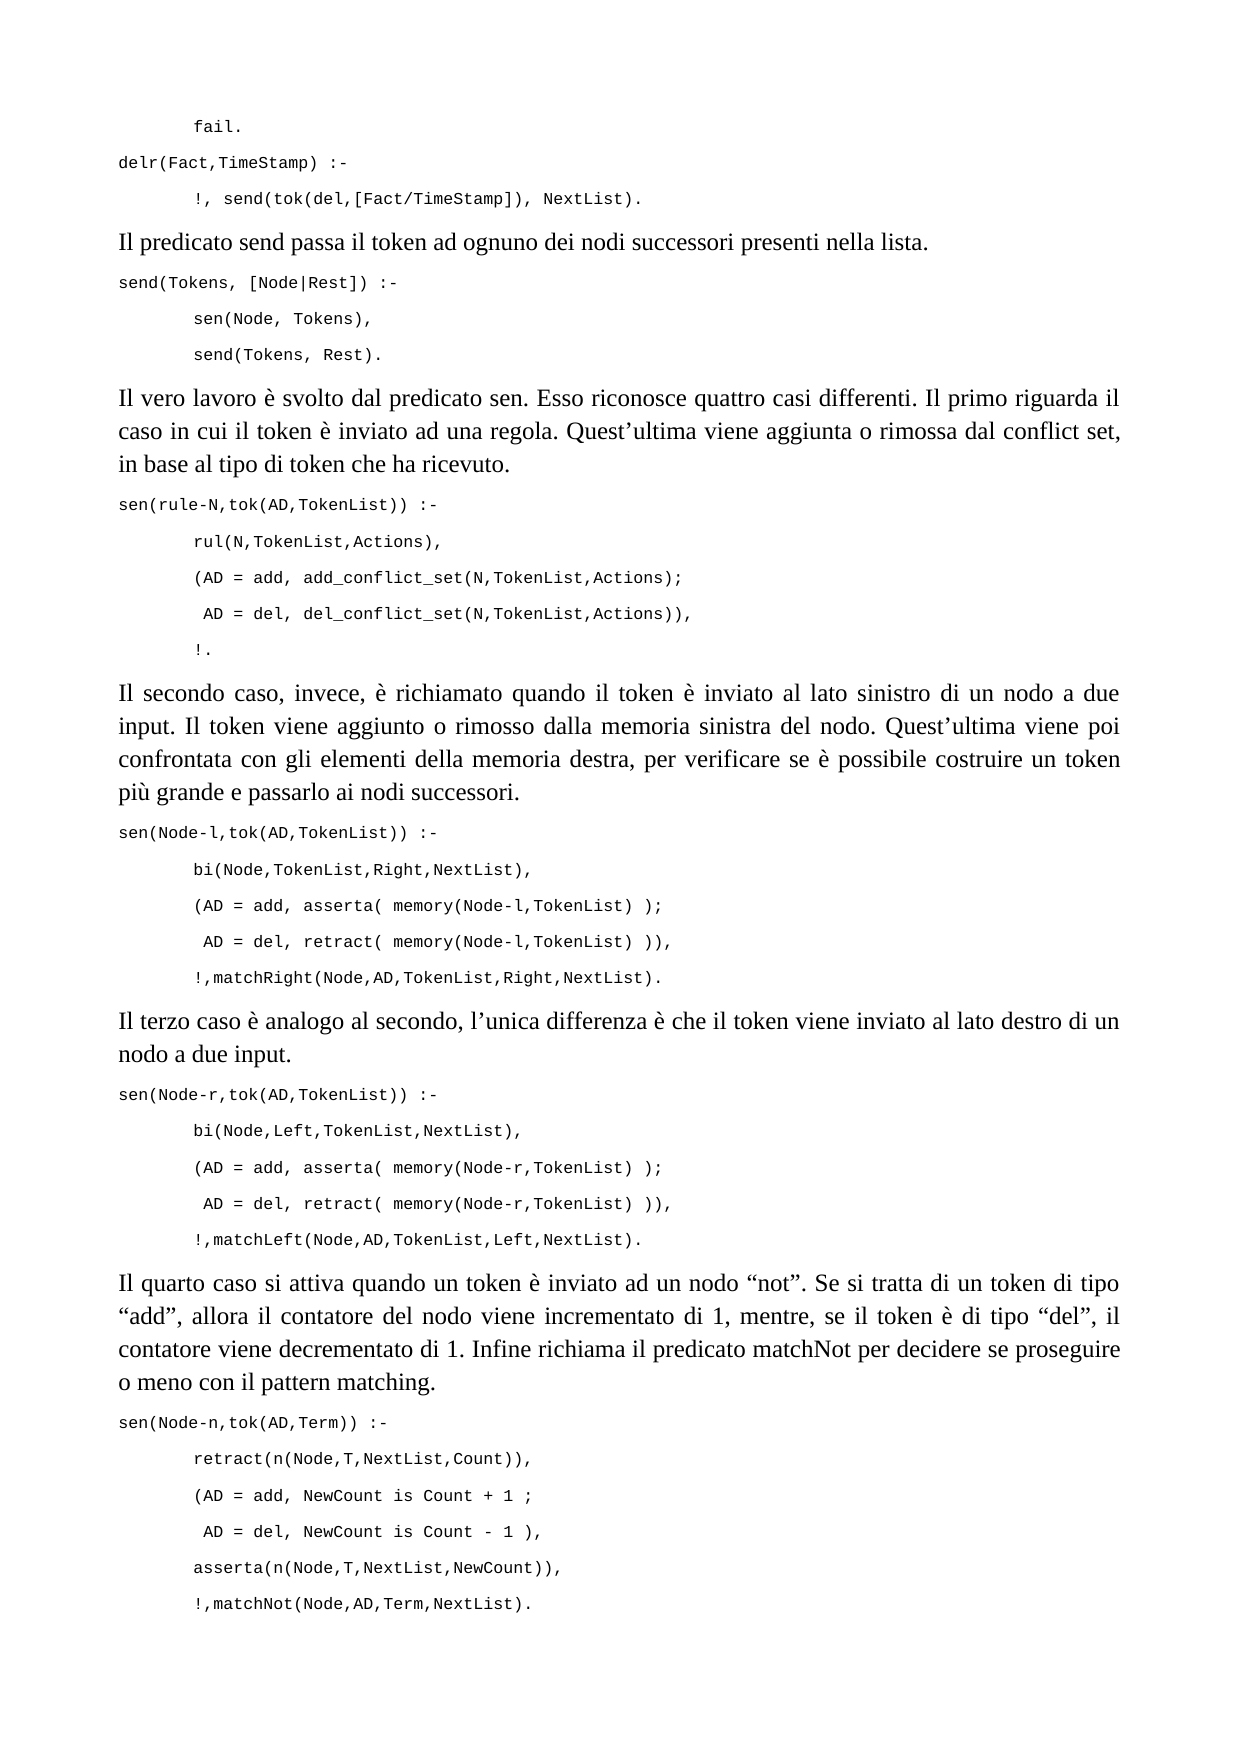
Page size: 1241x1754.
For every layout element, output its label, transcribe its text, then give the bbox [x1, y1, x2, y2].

text Il secondo caso, invece, è richiamato quando il token è inviato al lato sinistro di un nodo a due input. Il token viene aggiunto o rimosso dalla memoria sinistra del nodo. Quest’ultima viene poi confrontata con gli elementi della memoria destra, per verificare se è possibile costruire un token più grande e passarlo ai nodi successori. [118, 678, 1122, 806]
text (AD = add, asserta( memory(Node-l,TokenList) ); [118, 897, 1122, 916]
text Il predicato send passa il token ad ognuno dei nodi successori presenti nella lista. [118, 227, 1122, 256]
text send(Tokens, Rest). [118, 347, 1122, 366]
text (AD = add, add_conflict_set(N,TokenList,Actions); [118, 569, 1122, 588]
text (AD = add, NewCount is Count + 1 ; [118, 1487, 1122, 1506]
text asserta(n(Node,T,NextList,NewCount)), [118, 1559, 1122, 1578]
text sen(rule-N,tok(AD,TokenList)) :- [118, 497, 1122, 516]
text bi(Node,TokenList,Right,NextList), [118, 861, 1122, 880]
text Il quarto caso si attiva quando un token è inviato ad un nodo “not”. Se si tratta di un token di tipo “add”, allora il contatore del nodo viene incrementato di 1, mentre, se il token è di tipo “del”, il contatore viene decrementato di 1. Infine richiama il predicato matchNot per decidere se proseguire o meno con il pattern matching. [118, 1268, 1122, 1396]
text AD = del, del_conflict_set(N,TokenList,Actions)), [118, 606, 1122, 624]
text rul(N,TokenList,Actions), [118, 533, 1122, 552]
text !,matchNot(Node,AD,Term,NextList). [118, 1596, 1122, 1615]
text Il vero lavoro è svolto dal predicato sen. Esso riconosce quattro casi differenti. Il primo riguarda il caso in cui il token è inviato ad una regola. Quest’ultima viene aggiunta o rimossa dal conflict set, in base al tipo di token che ha ricevuto. [118, 383, 1122, 478]
text !, send(tok(del,[Fact/TimeStamp]), NextList). [118, 191, 1122, 209]
text sen(Node, Tokens), [118, 311, 1122, 329]
text !,matchRight(Node,AD,TokenList,Right,NextList). [118, 970, 1122, 989]
text Il terzo caso è analogo al secondo, l’unica differenza è che il token viene inviato al lato destro di un nodo a due input. [118, 1006, 1122, 1068]
text AD = del, retract( memory(Node-r,TokenList) )), [118, 1195, 1122, 1214]
text !,matchLeft(Node,AD,TokenList,Left,NextList). [118, 1232, 1122, 1251]
text !. [118, 642, 1122, 661]
text delr(Fact,TimeStamp) :- [118, 154, 1122, 173]
text AD = del, retract( memory(Node-l,TokenList) )), [118, 933, 1122, 952]
text sen(Node-r,tok(AD,TokenList)) :- [118, 1087, 1122, 1106]
text send(Tokens, [Node|Rest]) :- [118, 274, 1122, 293]
text bi(Node,Left,TokenList,NextList), [118, 1123, 1122, 1142]
text fail. [118, 118, 1122, 137]
text (AD = add, asserta( memory(Node-r,TokenList) ); [118, 1159, 1122, 1178]
text AD = del, NewCount is Count - 1 ), [118, 1523, 1122, 1542]
text retract(n(Node,T,NextList,Count)), [118, 1451, 1122, 1470]
text sen(Node-n,tok(AD,Term)) :- [118, 1414, 1122, 1433]
text sen(Node-l,tok(AD,TokenList)) :- [118, 825, 1122, 844]
